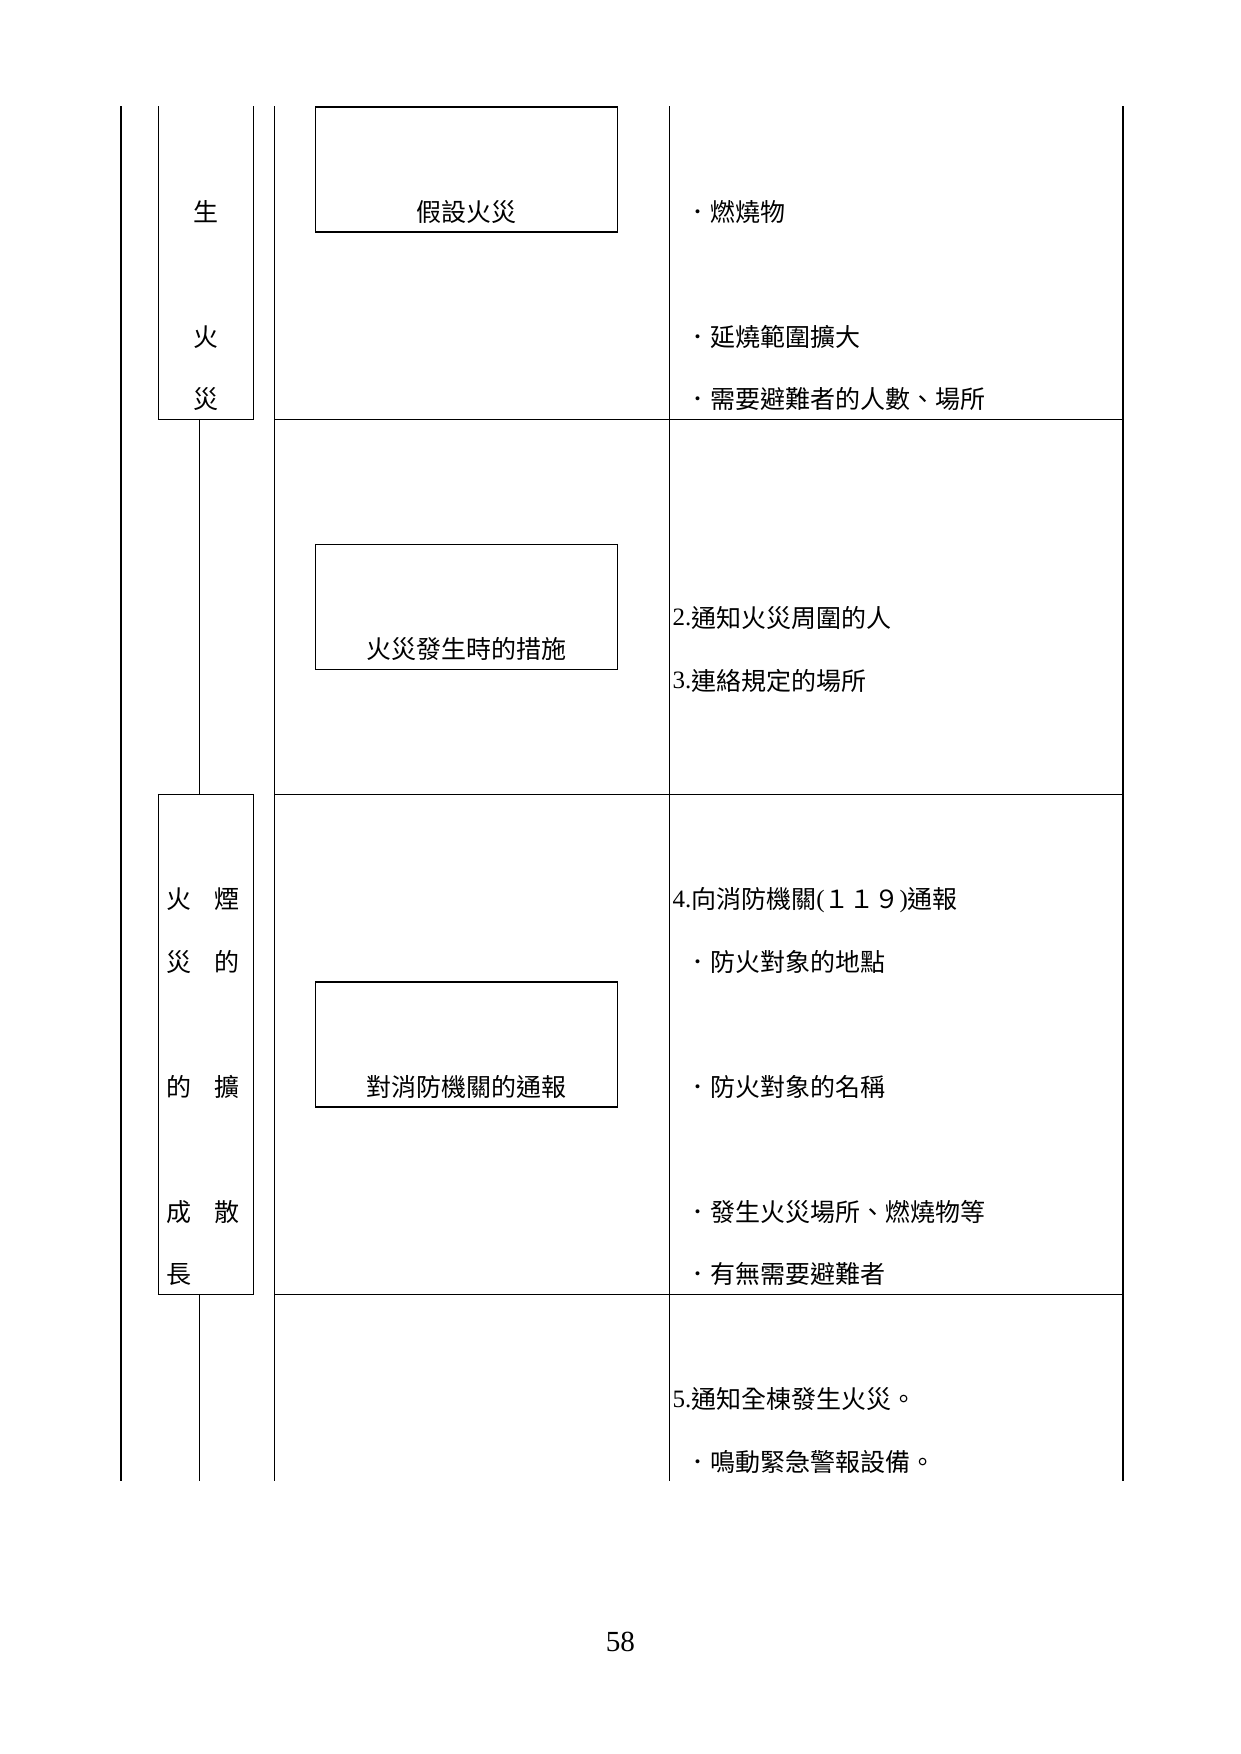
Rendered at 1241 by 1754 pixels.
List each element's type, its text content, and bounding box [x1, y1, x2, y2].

table_cell [275, 544, 315, 669]
table_cell [316, 1419, 618, 1481]
table_cell [122, 1106, 158, 1231]
table_cell 假設火災 [316, 108, 617, 231]
table_cell [618, 1106, 669, 1231]
table_cell [618, 981, 669, 1106]
table_cell [275, 669, 316, 794]
table_cell 火 [159, 795, 200, 919]
table_cell 的 [159, 981, 200, 1106]
table_cell [275, 1295, 316, 1419]
table_cell 煙 [200, 795, 253, 919]
table_cell [200, 1419, 253, 1481]
table_cell [275, 981, 315, 1106]
table_cell [316, 670, 618, 794]
table_cell [122, 106, 158, 231]
table_cell [122, 231, 158, 356]
table_cell [122, 419, 158, 669]
table_cell 生 [159, 106, 253, 231]
table_cell [254, 356, 274, 419]
table_cell [618, 420, 669, 544]
table_cell [618, 669, 669, 794]
table_cell [618, 231, 669, 356]
table_cell [254, 794, 274, 919]
table_cell [275, 1419, 316, 1481]
table_cell [122, 919, 158, 981]
table_cell [275, 1106, 316, 1231]
table_cell 5.通知全棟發生火災。 [670, 1295, 1122, 1419]
table_cell 火 [159, 231, 253, 356]
table_cell [316, 795, 618, 919]
table_cell [158, 1295, 199, 1419]
table_cell [158, 1419, 199, 1481]
table_cell [122, 981, 158, 1106]
table_cell [316, 233, 618, 356]
table_cell ．防火對象的地點 [670, 919, 1122, 981]
table_cell [275, 795, 316, 919]
table_cell ．有無需要避難者 [670, 1231, 1122, 1294]
table_cell [254, 106, 274, 231]
table_cell [275, 1231, 316, 1294]
table_cell [618, 544, 669, 669]
table_cell [254, 1419, 274, 1481]
table_cell 對消防機關的通報 [316, 983, 617, 1106]
table_cell 4.向消防機關(１１９)通報 [670, 795, 1122, 919]
table_cell [200, 1231, 253, 1294]
table_cell [200, 669, 253, 794]
table_cell [618, 106, 669, 231]
table_cell ．延燒範圍擴大 [670, 231, 1122, 356]
table_cell [275, 231, 316, 356]
table_cell 火災發生時的措施 [316, 545, 617, 669]
table_cell [254, 981, 274, 1106]
table_cell [122, 356, 158, 419]
table_cell [618, 1231, 669, 1294]
table_cell [618, 919, 669, 981]
table_cell ．防火對象的名稱 [670, 981, 1122, 1106]
table_cell 災 [159, 356, 253, 419]
table_cell [316, 420, 618, 544]
table_cell [200, 420, 253, 669]
table_cell [275, 356, 316, 419]
table_cell 災 [159, 919, 200, 981]
table_cell [618, 1295, 669, 1419]
table_cell [122, 794, 158, 919]
table_cell [254, 919, 274, 981]
table_cell [618, 795, 669, 919]
table_cell 的 [200, 919, 253, 981]
table_cell [275, 106, 315, 231]
table_cell [618, 1419, 669, 1481]
table_cell [122, 1294, 158, 1419]
table_cell [200, 1295, 253, 1419]
table_cell [122, 669, 158, 794]
table_cell [618, 356, 669, 419]
table_cell [316, 356, 618, 419]
table_cell [316, 1231, 618, 1294]
table_cell [254, 231, 274, 356]
table_cell [158, 420, 199, 669]
table_cell 散 [200, 1106, 253, 1231]
table_cell ．鳴動緊急警報設備。 [670, 1419, 1122, 1481]
table_cell [316, 1295, 618, 1419]
table_cell [275, 420, 316, 544]
table_cell [122, 1419, 158, 1481]
table_cell [122, 1231, 158, 1294]
table_cell [254, 1231, 274, 1294]
table_cell 長 [159, 1231, 200, 1294]
table_cell 2.通知火災周圍的人 3.連絡規定的場所 [670, 420, 1122, 794]
table_cell 成 [159, 1106, 200, 1231]
table_cell [316, 919, 618, 981]
table_cell [254, 419, 274, 669]
table_cell 擴 [200, 981, 253, 1106]
table_cell [275, 919, 316, 981]
table_cell [158, 669, 199, 794]
table_cell ．燃燒物 [670, 106, 1122, 231]
table_cell [254, 669, 274, 794]
table_cell ．發生火災場所、燃燒物等 [670, 1106, 1122, 1231]
table_cell [254, 1294, 274, 1419]
table_cell [254, 1106, 274, 1231]
table_cell [316, 1108, 618, 1231]
table_cell ．需要避難者的人數、場所 [670, 356, 1122, 419]
